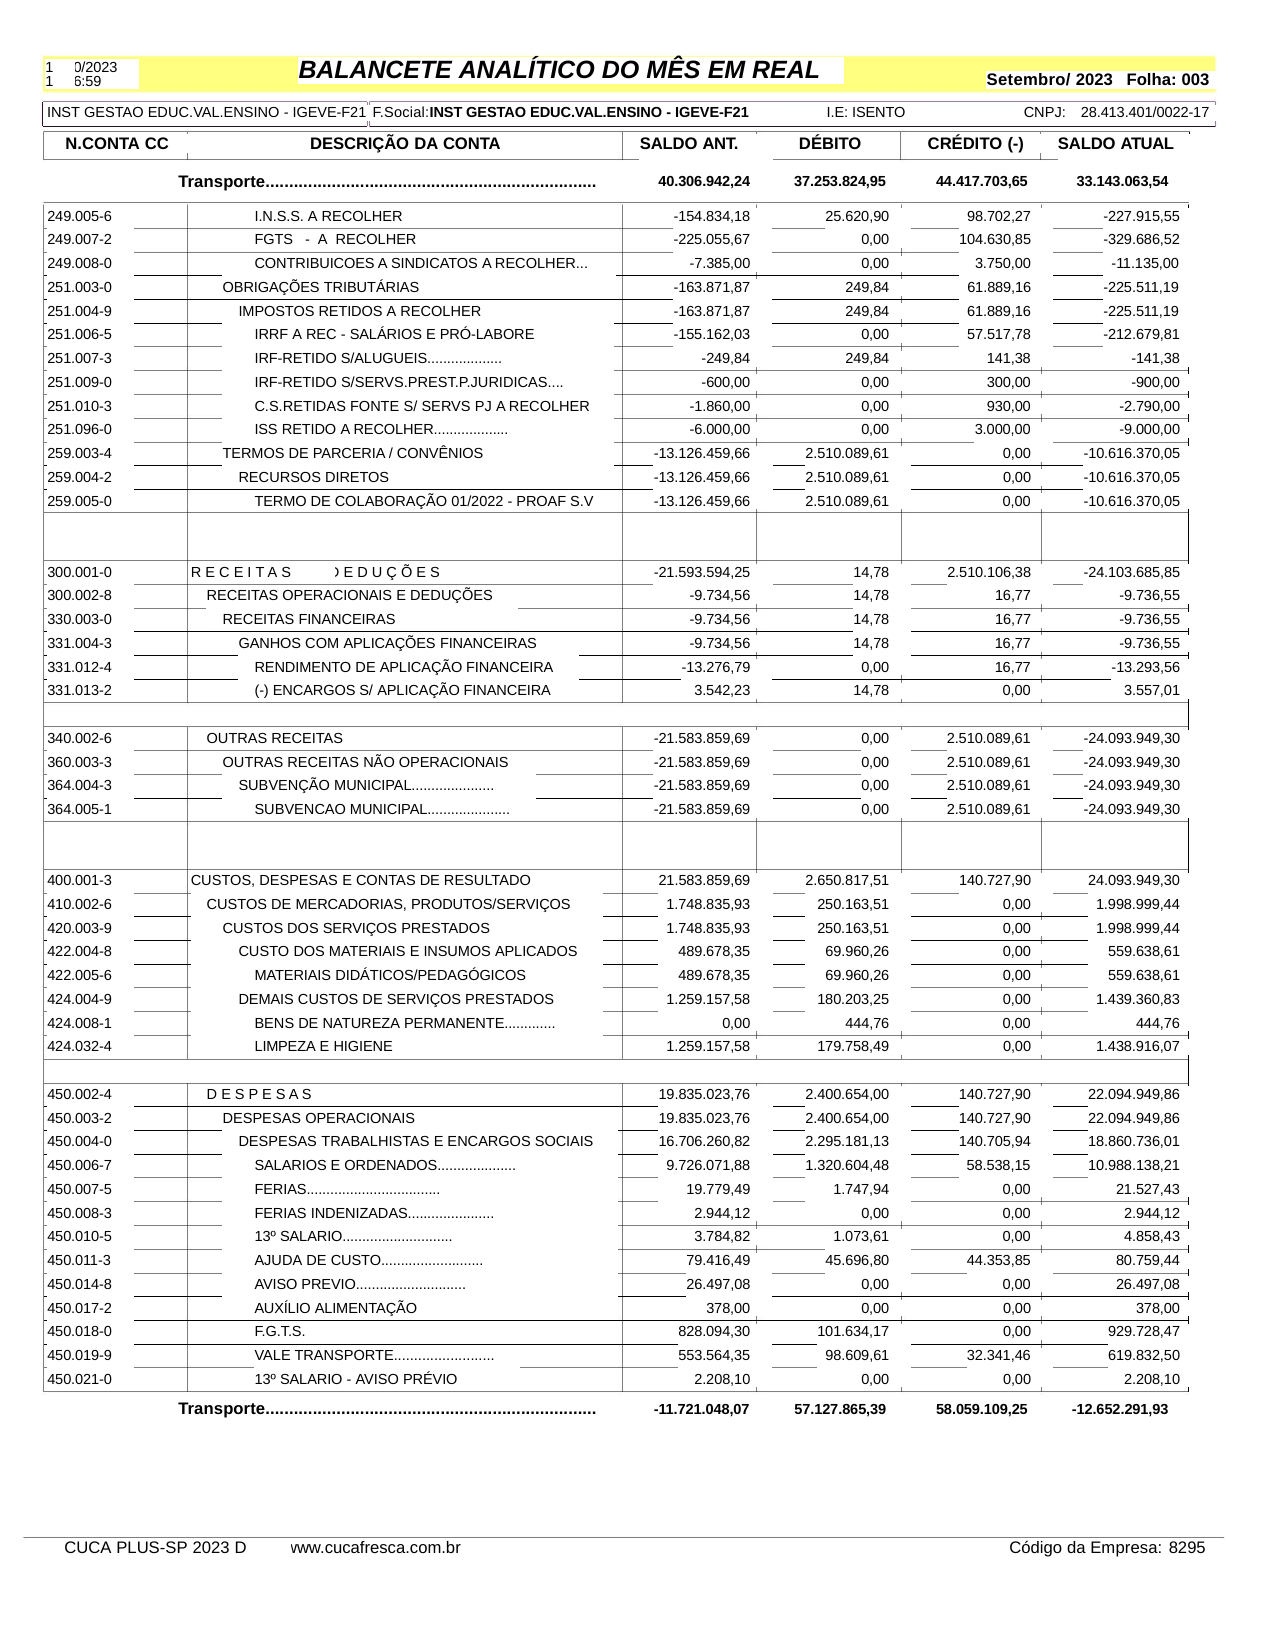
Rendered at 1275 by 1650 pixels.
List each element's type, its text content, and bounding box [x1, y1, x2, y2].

text -13.293,56 [1111, 659, 1202, 675]
text 422.004-8 [47, 944, 134, 960]
text 58.059.109,25 [936, 1401, 1050, 1417]
text DESCRIÇÃO DA CONTA [310, 134, 526, 153]
text (-) ENCARGOS S/ APLICAÇÃO FINANCEIRA [254, 683, 579, 699]
text 2.650.817,51 [805, 873, 911, 889]
text 16.706.260,82 [658, 1134, 773, 1150]
text 19.835.023,76 [658, 1110, 773, 1126]
text 26.497,08 [686, 1276, 772, 1292]
text 0,00 [1002, 1181, 1053, 1197]
text 2.510.089,61 [947, 754, 1053, 770]
text 141,38 [987, 351, 1053, 367]
text 0,00 [861, 802, 911, 818]
text 13º SALARIO............................ [254, 1229, 618, 1245]
text 450.008-3 [47, 1205, 134, 1221]
text 0,00 [1002, 1015, 1052, 1031]
text 0,00 [1002, 1229, 1052, 1245]
text RECURSOS DIRETOS [238, 469, 614, 486]
text 249,84 [845, 351, 911, 367]
text 450.017-2 [47, 1300, 134, 1316]
text 1.259.157,58 [666, 1039, 772, 1055]
text 0,00 [1003, 991, 1053, 1007]
text 0,00 [1003, 968, 1053, 984]
text 24.093.949,30 [1088, 873, 1202, 889]
text 18.860.736,01 [1088, 1134, 1202, 1150]
text INST GESTAO EDUC.VAL.ENSINO - IGEVE-F21 F.Social:INST GESTAO EDUC.VAL.ENSINO - IGEVE-F21 [47, 105, 778, 121]
text -9.736,55 [1119, 588, 1202, 604]
text 22.094.949,86 [1088, 1110, 1202, 1126]
text 14,78 [853, 635, 911, 652]
text 0,00 [861, 1276, 911, 1292]
text 0,00 [1003, 920, 1053, 936]
text IRF-RETIDO S/SERVS.PREST.P.JURIDICAS.... [254, 374, 614, 391]
text 6/10/2023 [75, 59, 139, 76]
text -11.721.048,07 [653, 1401, 773, 1417]
text 79.416,49 [686, 1253, 772, 1269]
text 0,00 [1003, 1300, 1053, 1316]
text -212.679,81 [1103, 327, 1202, 343]
text -249,84 [701, 351, 772, 367]
text 0,00 [722, 1015, 773, 1031]
text 2.295.181,13 [805, 1134, 911, 1150]
text BENS DE NATUREZA PERMANENTE............. [254, 1015, 603, 1031]
text 2.510.089,61 [947, 730, 1053, 747]
text 300.002-8 [47, 588, 134, 604]
text 37.253.824,95 [794, 174, 908, 190]
text 16,77 [995, 588, 1053, 604]
text 14,78 [853, 588, 911, 604]
text 0,00 [861, 256, 911, 272]
text 14,78 [853, 564, 911, 580]
text DESPESAS OPERACIONAIS [222, 1110, 618, 1126]
text RENDIMENTO DE APLICAÇÃO FINANCEIRA [254, 659, 579, 675]
text 61.889,16 [967, 279, 1053, 296]
text 140.727,90 [959, 873, 1053, 889]
text 0,00 [1002, 683, 1052, 699]
text SUBVENÇÃO MUNICIPAL..................... [238, 778, 536, 794]
text 0,00 [1003, 446, 1053, 462]
text 0,00 [1003, 1371, 1053, 1387]
text 251.096-0 [47, 422, 134, 438]
text -1.860,00 [689, 398, 772, 414]
text 450.018-0 [47, 1324, 134, 1340]
text 0,00 [1003, 1039, 1053, 1055]
text 249,84 [845, 303, 911, 319]
text 553.564,35 [678, 1348, 772, 1364]
text 331.012-4 [47, 659, 134, 675]
text 16,77 [994, 635, 1053, 652]
text -163.871,87 [673, 279, 772, 296]
text 450.004-0 [47, 1134, 134, 1150]
text Setembro/ 2023 Folha: 003 [986, 71, 1234, 89]
text -21.583.859,69 [653, 730, 773, 747]
text 0,00 [1002, 1276, 1053, 1292]
text Transporte...................................................................... [178, 172, 622, 191]
text 422.005-6 [47, 968, 134, 984]
text -900,00 [1131, 374, 1202, 391]
text 2.944,12 [1124, 1205, 1202, 1221]
text 450.002-4 [47, 1086, 134, 1102]
text 33.143.063,54 [1076, 173, 1198, 190]
text FERIAS INDENIZADAS...................... [254, 1205, 618, 1221]
text SALDO ATUAL [1058, 134, 1198, 153]
text GANHOS COM APLICAÇÕES FINANCEIRAS [238, 635, 579, 652]
text 0,00 [861, 398, 911, 414]
text CUSTOS, DESPESAS E CONTAS DE RESULTADO [191, 873, 603, 889]
text 0,00 [861, 327, 911, 343]
text -24.093.949,30 [1083, 778, 1202, 794]
text 450.003-2 [47, 1110, 134, 1126]
text -6.000,00 [689, 422, 772, 438]
text CUSTO DOS MATERIAIS E INSUMOS APLICADOS [238, 944, 603, 960]
text 330.003-0 [47, 612, 134, 628]
text 2.208,10 [1124, 1371, 1202, 1387]
text F.G.T.S. [254, 1324, 331, 1340]
text 101.634,17 [817, 1324, 911, 1340]
text D E D U Ç Õ E S [335, 564, 461, 580]
text 179.758,49 [817, 1039, 911, 1055]
text 32.341,46 [967, 1348, 1053, 1364]
text 450.006-7 [47, 1158, 134, 1174]
text 45.696,80 [825, 1253, 911, 1269]
text 0,00 [861, 730, 911, 747]
text 424.004-9 [47, 991, 134, 1007]
text 2.510.089,61 [805, 446, 911, 462]
text 0,00 [1003, 944, 1053, 960]
text SUBVENCAO MUNICIPAL..................... [254, 802, 536, 818]
text 19.835.023,76 [658, 1086, 773, 1102]
text -225.511,19 [1103, 303, 1202, 319]
text FERIAS.................................. [254, 1181, 618, 1197]
text OUTRAS RECEITAS NÃO OPERACIONAIS [222, 754, 536, 770]
text 250.163,51 [817, 920, 911, 936]
text 140.705,94 [959, 1134, 1053, 1150]
text 251.006-5 [47, 327, 134, 343]
text 2.944,12 [694, 1205, 773, 1221]
text 929.728,47 [1108, 1324, 1202, 1340]
text 19.779,49 [686, 1181, 773, 1197]
text CUCA PLUS-SP 2023 D [64, 1539, 271, 1558]
text -155.162,03 [673, 327, 772, 343]
text 180.203,25 [817, 991, 911, 1007]
text IMPOSTOS RETIDOS A RECOLHER [238, 303, 614, 319]
text 300,00 [987, 374, 1053, 391]
text 44.353,85 [967, 1253, 1053, 1269]
text 25.620,90 [825, 208, 911, 224]
text 619.832,50 [1108, 1348, 1202, 1364]
text 828.094,30 [678, 1324, 772, 1340]
text 0,00 [1003, 896, 1053, 912]
text OBRIGAÇÕES TRIBUTÁRIAS [222, 279, 616, 296]
text -13.276,79 [681, 659, 772, 675]
text AJUDA DE CUSTO.......................... [254, 1253, 618, 1269]
text -9.734,56 [689, 588, 773, 604]
text 450.010-5 [47, 1229, 134, 1245]
text -225.511,19 [1103, 279, 1202, 296]
text 249.005-6 [47, 208, 134, 224]
text 489.678,35 [678, 944, 773, 960]
text RECEITAS OPERACIONAIS E DEDUÇÕES [206, 588, 518, 604]
text -9.736,55 [1119, 612, 1202, 628]
text 400.001-3 [47, 873, 134, 889]
text 444,76 [1136, 1015, 1202, 1031]
text 1.320.604,48 [805, 1158, 911, 1174]
text -225.055,67 [673, 232, 772, 248]
text 251.009-0 [47, 374, 134, 391]
text 21.527,43 [1116, 1181, 1202, 1197]
text 1 [45, 76, 75, 89]
text 140.727,90 [959, 1086, 1053, 1102]
text 331.004-3 [47, 635, 134, 652]
text -21.583.859,69 [653, 778, 773, 794]
text 57.127.865,39 [794, 1401, 908, 1417]
text - [271, 1539, 291, 1558]
text 3.542,23 [694, 683, 772, 699]
text 2.510.089,61 [805, 469, 911, 486]
text C.S.RETIDAS FONTE S/ SERVS PJ A RECOLHER [254, 398, 614, 414]
text DESPESAS TRABALHISTAS E ENCARGOS SOCIAIS [238, 1134, 618, 1150]
text -10.616.370,05 [1083, 469, 1202, 486]
text 44.417.703,65 [936, 174, 1050, 190]
text 1.998.999,44 [1096, 920, 1202, 936]
text I.N.S.S. A RECOLHER [254, 208, 424, 224]
text -12.652.291,93 [1072, 1401, 1191, 1417]
text -11.135,00 [1111, 256, 1202, 272]
text 57.517,78 [967, 327, 1053, 343]
text 0,00 [861, 1205, 911, 1221]
text 250.163,51 [817, 896, 911, 912]
text 40.306.942,24 [658, 173, 773, 190]
text 444,76 [845, 1015, 911, 1031]
text 16,77 [994, 659, 1053, 675]
text CONTRIBUICOES A SINDICATOS A RECOLHER... [254, 256, 616, 272]
text 251.010-3 [47, 398, 134, 414]
text 559.638,61 [1108, 968, 1202, 984]
text ISS RETIDO A RECOLHER................... [254, 422, 614, 438]
text 0,00 [861, 374, 911, 391]
text 450.014-8 [47, 1276, 134, 1292]
text 251.003-0 [47, 279, 134, 296]
text 0,00 [1003, 469, 1053, 486]
text 0,00 [861, 232, 911, 248]
text 5:46:59 [75, 76, 139, 89]
text 14,78 [853, 612, 911, 628]
text 489.678,35 [678, 968, 773, 984]
text 559.638,61 [1108, 944, 1202, 960]
text 3.784,82 [694, 1229, 772, 1245]
text 14,78 [853, 683, 911, 699]
text CUSTOS DOS SERVIÇOS PRESTADOS [222, 920, 603, 936]
text 450.007-5 [47, 1181, 134, 1197]
text 21.583.859,69 [658, 873, 773, 889]
text 26.497,08 [1116, 1276, 1202, 1292]
text -24.103.685,85 [1083, 564, 1202, 580]
text D E S P E S A S [206, 1086, 335, 1102]
text -21.583.859,69 [653, 802, 773, 818]
text 1.438.916,07 [1096, 1039, 1202, 1055]
text 249.007-2 [47, 232, 134, 248]
text 140.727,90 [959, 1110, 1053, 1126]
text -10.616.370,05 [1083, 493, 1202, 509]
text FGTS - A RECOLHER [254, 232, 440, 248]
text 450.019-9 [47, 1348, 134, 1364]
text BALANCETE ANALÍTICO DO MÊS EM REAL [298, 57, 844, 84]
text 98.702,27 [967, 208, 1053, 224]
text 930,00 [987, 398, 1053, 414]
text -21.583.859,69 [653, 754, 773, 770]
text 450.021-0 [47, 1371, 134, 1387]
text 69.960,26 [825, 944, 911, 960]
text DÉBITO [799, 134, 887, 153]
text 2.510.089,61 [947, 802, 1053, 818]
text 420.003-9 [47, 920, 134, 936]
text CUSTOS DE MERCADORIAS, PRODUTOS/SERVIÇOS [206, 896, 603, 912]
text 2.510.106,38 [947, 564, 1053, 580]
text DEMAIS CUSTOS DE SERVIÇOS PRESTADOS [238, 991, 603, 1007]
text SALDO ANT. [639, 134, 773, 153]
text -600,00 [701, 374, 772, 391]
text 424.032-4 [47, 1039, 134, 1055]
text 0,00 [861, 1371, 911, 1387]
text OUTRAS RECEITAS [206, 730, 366, 747]
text 378,00 [1136, 1300, 1202, 1316]
text 424.008-1 [47, 1015, 134, 1031]
text 2.208,10 [694, 1371, 772, 1387]
text AUXÍLIO ALIMENTAÇÃO [254, 1300, 618, 1316]
text 259.004-2 [47, 469, 134, 486]
text 0,00 [861, 1300, 911, 1316]
text 9.726.071,88 [666, 1158, 773, 1174]
text 364.005-1 [47, 802, 134, 818]
text 331.013-2 [47, 683, 134, 699]
text -13.126.459,66 [653, 493, 773, 509]
text 2.510.089,61 [805, 493, 911, 509]
text -154.834,18 [673, 208, 772, 224]
text 2.510.089,61 [947, 778, 1053, 794]
text www.cucafresca.com.br [291, 1539, 487, 1558]
text 2.400.654,00 [805, 1086, 911, 1102]
text 1.748.835,93 [666, 896, 773, 912]
text 0,00 [861, 422, 911, 438]
text 251.007-3 [47, 351, 134, 367]
text IRF-RETIDO S/ALUGUEIS................... [254, 351, 614, 367]
text -9.734,56 [689, 612, 772, 628]
text -10.616.370,05 [1083, 446, 1202, 462]
text -329.686,52 [1103, 232, 1202, 248]
text 0,00 [1003, 1324, 1053, 1340]
text 0,00 [861, 778, 911, 794]
text CNPJ: 28.413.401/0022-17 [1023, 105, 1234, 121]
text E [313, 564, 335, 580]
text 249.008-0 [47, 256, 134, 272]
text 1.073,61 [833, 1229, 911, 1245]
text 1.259.157,58 [666, 991, 773, 1007]
text 3.557,01 [1124, 683, 1202, 699]
text 450.011-3 [47, 1253, 134, 1269]
text 58.538,15 [966, 1158, 1053, 1174]
text 1 [45, 59, 75, 76]
text 1.998.999,44 [1096, 896, 1202, 912]
text 251.004-9 [47, 303, 134, 319]
text N.CONTA CC [65, 134, 194, 153]
text 98.609,61 [825, 1348, 911, 1364]
text 259.003-4 [47, 446, 134, 462]
text 22.094.949,86 [1088, 1086, 1202, 1102]
text -21.593.594,25 [653, 564, 773, 580]
text TERMOS DE PARCERIA / CONVÊNIOS [222, 446, 614, 462]
text 1.439.360,83 [1096, 991, 1202, 1007]
text 340.002-6 [47, 730, 134, 747]
text VALE TRANSPORTE......................... [254, 1348, 520, 1364]
text 104.630,85 [959, 232, 1053, 248]
text 3.000,00 [974, 422, 1053, 438]
text 69.960,26 [825, 968, 911, 984]
text -227.915,55 [1103, 208, 1202, 224]
text 0,00 [861, 754, 911, 770]
text Transporte...................................................................... [178, 1400, 622, 1418]
text -2.790,00 [1119, 398, 1202, 414]
text I.E: ISENTO [826, 105, 927, 121]
text IRRF A REC - SALÁRIOS E PRÓ-LABORE [254, 327, 614, 343]
text 4.858,43 [1124, 1229, 1202, 1245]
text 1.747,94 [833, 1181, 911, 1197]
text CRÉDITO (-) [927, 134, 1049, 153]
text -9.734,56 [689, 635, 772, 652]
text 0,00 [1002, 493, 1052, 509]
text 410.002-6 [47, 896, 134, 912]
text R E C E I T A S [191, 564, 313, 580]
text TERMO DE COLABORAÇÃO 01/2022 - PROAF S.V [254, 493, 617, 509]
text 360.003-3 [47, 754, 134, 770]
text -163.871,87 [673, 303, 772, 319]
text 259.005-0 [47, 493, 134, 509]
text 2.400.654,00 [805, 1110, 911, 1126]
text 249,84 [845, 279, 911, 296]
text 300.001-0 [47, 564, 134, 580]
text -9.000,00 [1119, 422, 1202, 438]
text SALARIOS E ORDENADOS.................... [254, 1158, 618, 1174]
text 3.750,00 [975, 256, 1053, 272]
text 61.889,16 [967, 303, 1053, 319]
text -7.385,00 [689, 256, 772, 272]
text -9.736,55 [1119, 635, 1202, 652]
text -24.093.949,30 [1083, 802, 1202, 818]
text MATERIAIS DIDÁTICOS/PEDAGÓGICOS [254, 968, 603, 984]
text -24.093.949,30 [1083, 730, 1202, 747]
text 16,77 [995, 612, 1053, 628]
text 1.748.835,93 [666, 920, 773, 936]
text -141,38 [1131, 351, 1202, 367]
text 13º SALARIO - AVISO PRÉVIO [254, 1371, 520, 1387]
text 10.988.138,21 [1088, 1158, 1202, 1174]
text LIMPEZA E HIGIENE [254, 1039, 603, 1055]
text 364.004-3 [47, 778, 134, 794]
text 0,00 [1002, 1205, 1052, 1221]
text 378,00 [706, 1300, 772, 1316]
text -13.126.459,66 [653, 469, 773, 486]
text AVISO PREVIO............................ [254, 1276, 618, 1292]
text -13.126.459,66 [653, 446, 773, 462]
text -24.093.949,30 [1083, 754, 1202, 770]
text 80.759,44 [1116, 1253, 1202, 1269]
text Código da Empresa: 8295 [1009, 1539, 1230, 1558]
text 0,00 [861, 659, 911, 675]
text RECEITAS FINANCEIRAS [222, 612, 518, 628]
